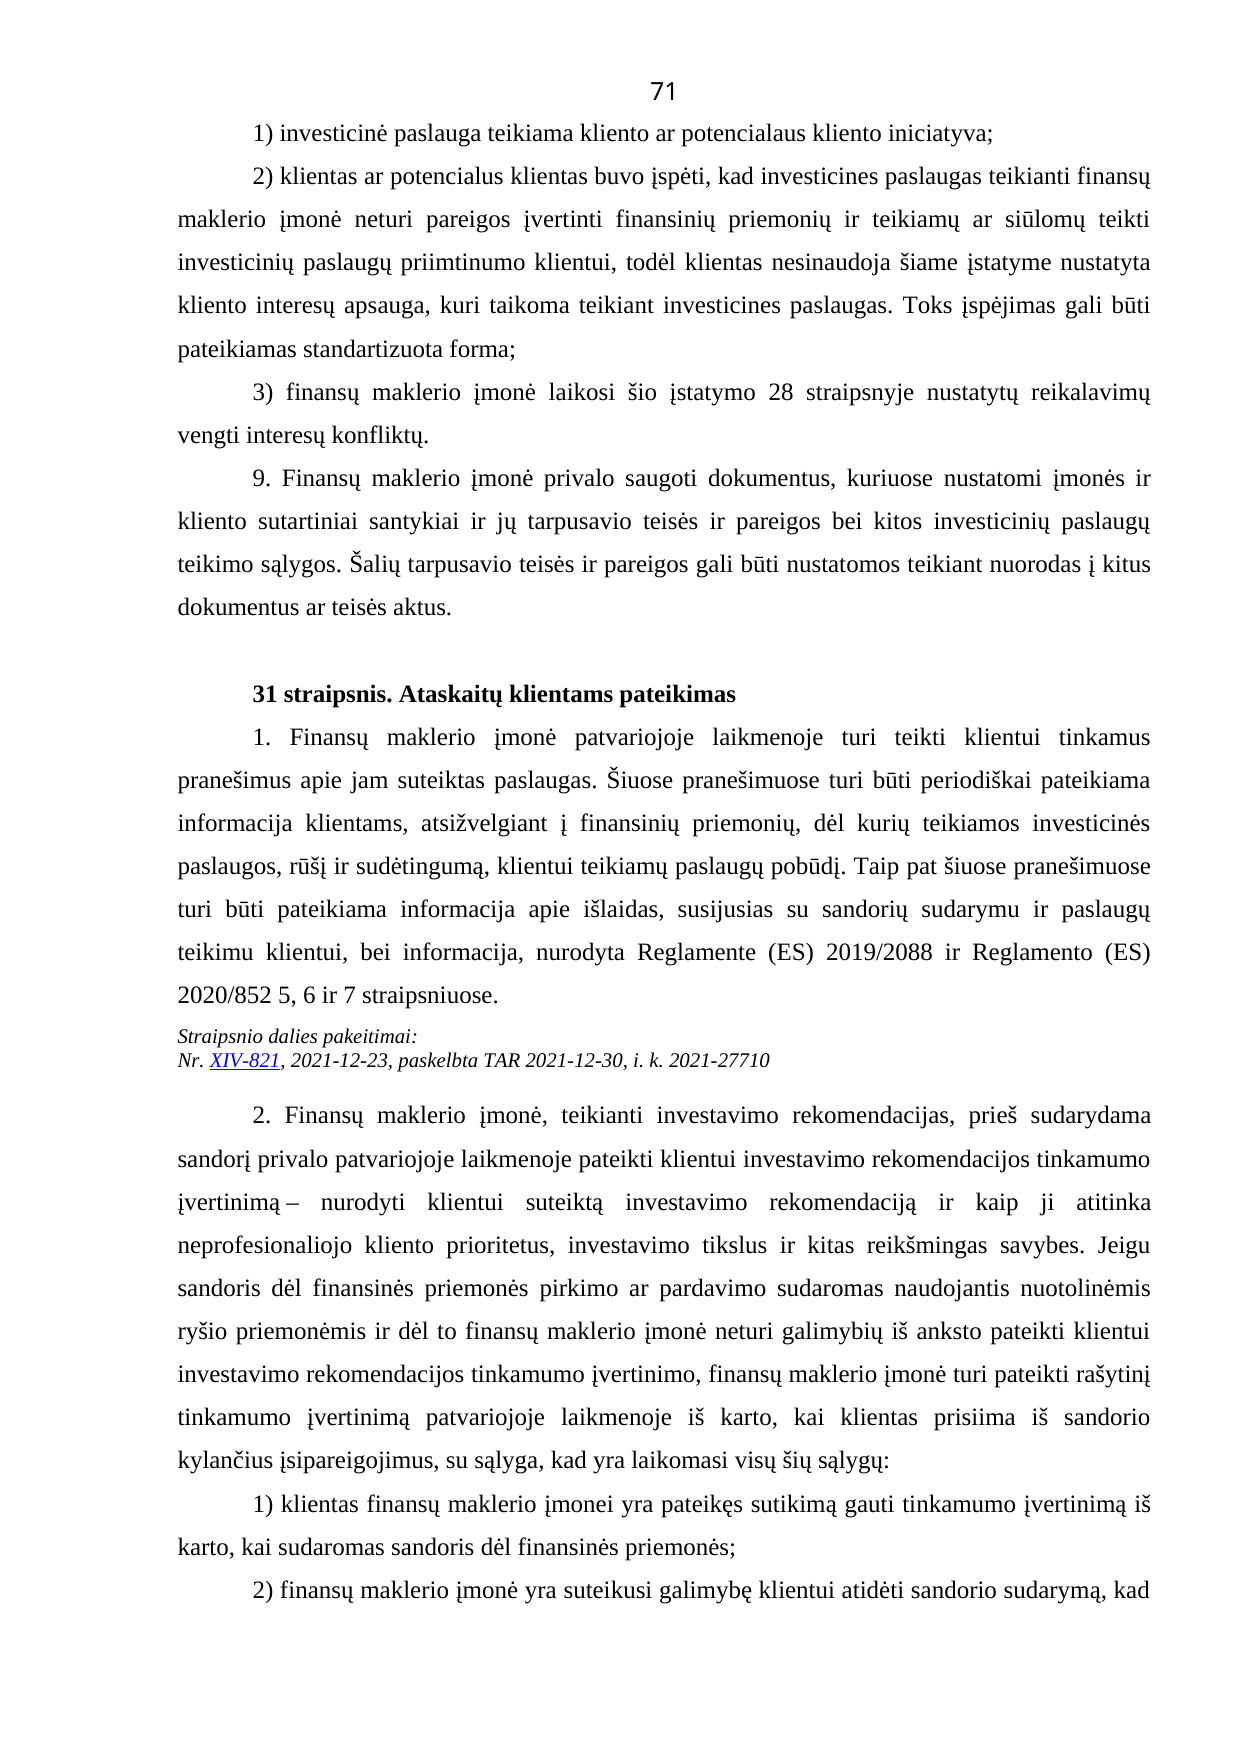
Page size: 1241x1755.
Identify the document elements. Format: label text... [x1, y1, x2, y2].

text 9. Finansų maklerio įmonė privalo saugoti dokumentus, kuriuose nustatomi įmonės ir kliento sutartiniai santykiai ir jų tarpusavio teisės ir pareigos bei kitos investicinių paslaugų teikimo sąlygos. Šalių tarpusavio teisės ir pareigos gali būti nustatomos teikiant nuorodas į kitus dokumentus ar teisės aktus. [177, 463, 1152, 621]
text 2) finansų maklerio įmonė yra suteikusi galimybę klientui atidėti sandorio sudarymą, kad [177, 1575, 1152, 1604]
text Straipsnio dalies pakeitimai: [177, 1024, 1152, 1048]
text 3) finansų maklerio įmonė laikosi šio įstatymo 28 straipsnyje nustatytų reikalavimų vengti interesų konfliktų. [177, 377, 1152, 449]
text 31 straipsnis. Ataskaitų klientams pateikimas [177, 679, 1152, 707]
text 2. Finansų maklerio įmonė, teikianti investavimo rekomendacijas, prieš sudarydama sandorį privalo patvariojoje laikmenoje pateikti klientui investavimo rekomendacijos tinkamumo įvertinimą – nurodyti klientui suteiktą investavimo rekomendaciją ir kaip ji atitinka neprofesionaliojo kliento prioritetus, investavimo tikslus ir kitas reikšmingas savybes. Jeigu sandoris dėl finansinės priemonės pirkimo ar pardavimo sudaromas naudojantis nuotolinėmis ryšio priemonėmis ir dėl to finansų maklerio įmonė neturi galimybių iš anksto pateikti klientui investavimo rekomendacijos tinkamumo įvertinimo, finansų maklerio įmonė turi pateikti rašytinį tinkamumo įvertinimą patvariojoje laikmenoje iš karto, kai klientas prisiima iš sandorio kylančius įsipareigojimus, su sąlyga, kad yra laikomasi visų šių sąlygų: [177, 1101, 1152, 1474]
text 1) klientas finansų maklerio įmonei yra pateikęs sutikimą gauti tinkamumo įvertinimą iš karto, kai sudaromas sandoris dėl finansinės priemonės; [177, 1489, 1152, 1561]
text 1) investicinė paslauga teikiama kliento ar potencialaus kliento iniciatyva; [177, 118, 1152, 147]
text 2) klientas ar potencialus klientas buvo įspėti, kad investicines paslaugas teikianti finansų maklerio įmonė neturi pareigos įvertinti finansinių priemonių ir teikiamų ar siūlomų teikti investicinių paslaugų priimtinumo klientui, todėl klientas nesinaudoja šiame įstatyme nustatyta kliento interesų apsauga, kuri taikoma teikiant investicines paslaugas. Toks įspėjimas gali būti pateikiamas standartizuota forma; [177, 161, 1152, 362]
text Nr. XIV-821, 2021-12-23, paskelbta TAR 2021-12-30, i. k. 2021-27710 [177, 1048, 1152, 1072]
text 1. Finansų maklerio įmonė patvariojoje laikmenoje turi teikti klientui tinkamus pranešimus apie jam suteiktas paslaugas. Šiuose pranešimuose turi būti periodiškai pateikiama informacija klientams, atsižvelgiant į finansinių priemonių, dėl kurių teikiamos investicinės paslaugos, rūšį ir sudėtingumą, klientui teikiamų paslaugų pobūdį. Taip pat šiuose pranešimuose turi būti pateikiama informacija apie išlaidas, susijusias su sandorių sudarymu ir paslaugų teikimu klientui, bei informacija, nurodyta Reglamente (ES) 2019/2088 ir Reglamento (ES) 2020/852 5, 6 ir 7 straipsniuose. [177, 722, 1152, 1009]
